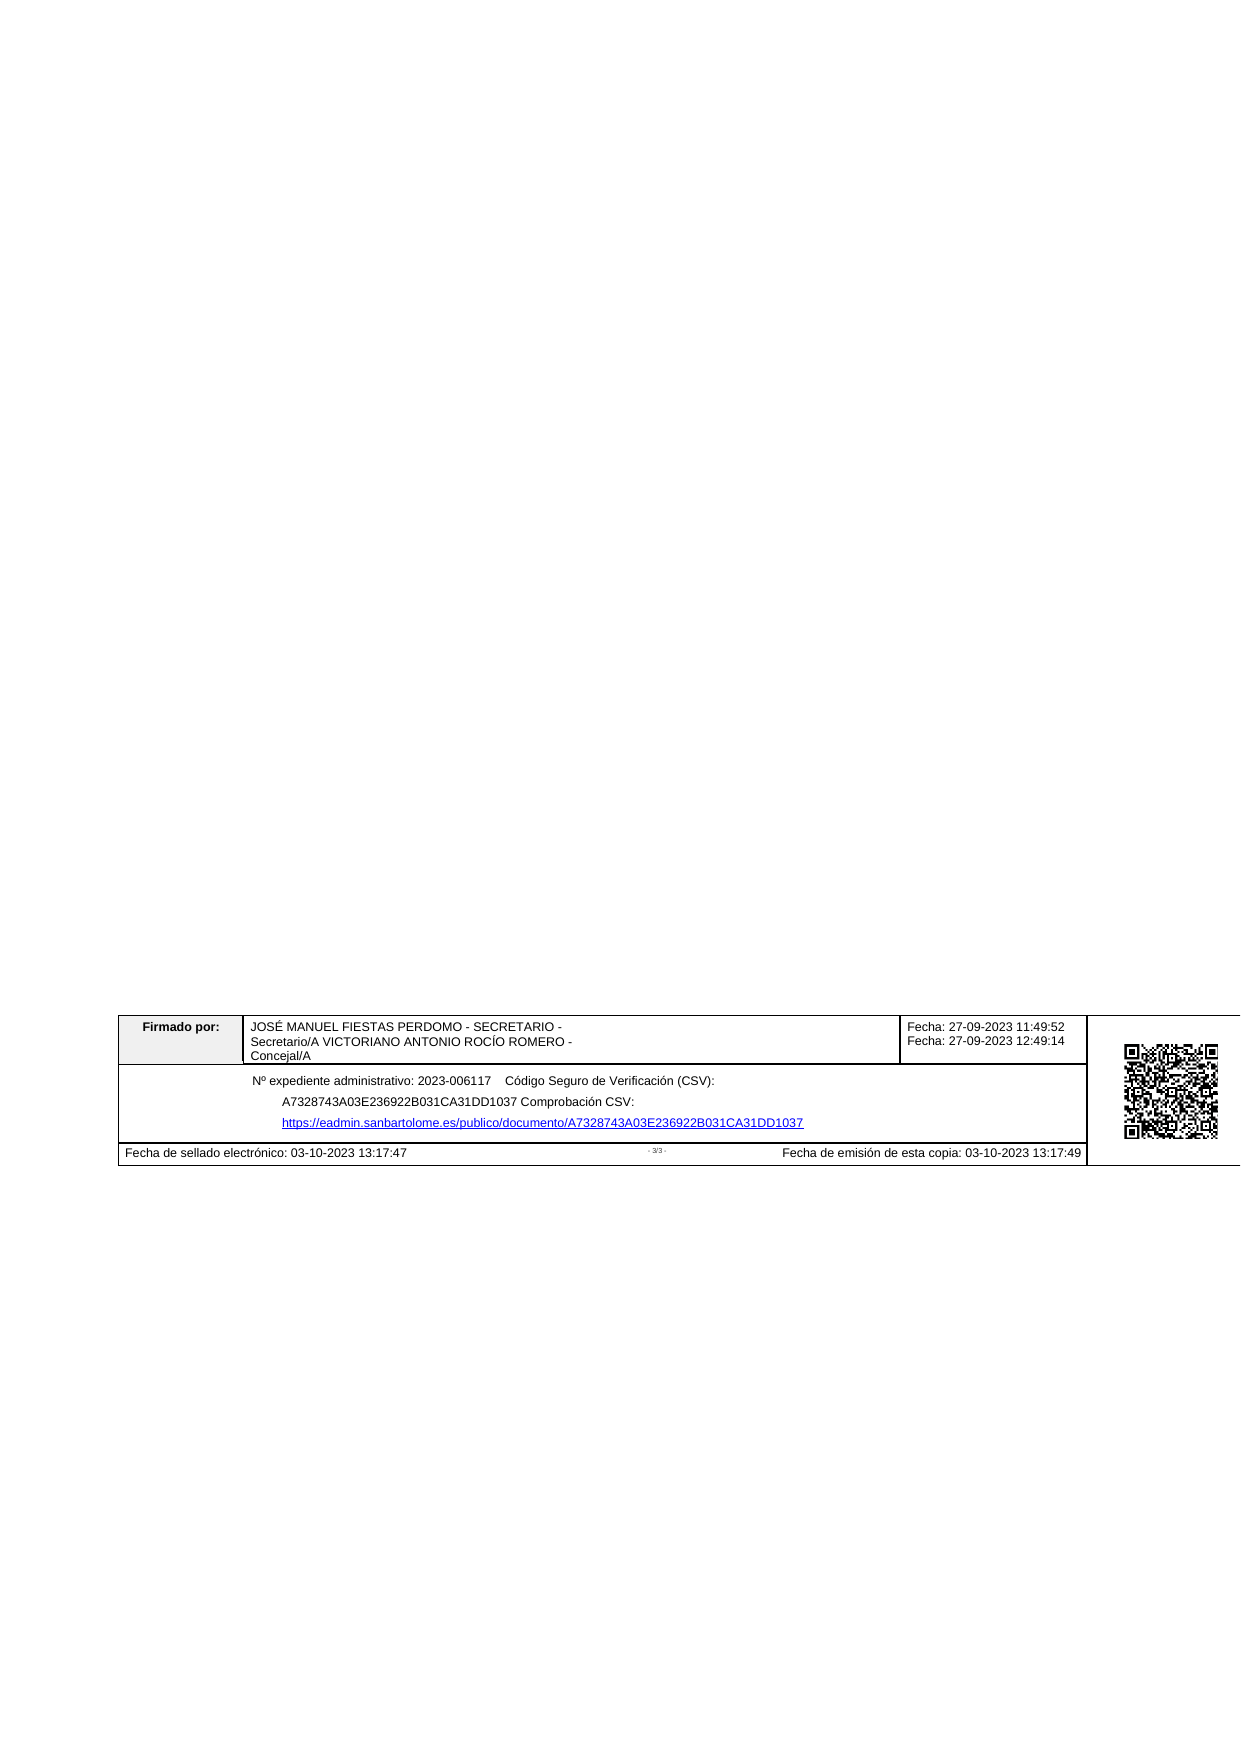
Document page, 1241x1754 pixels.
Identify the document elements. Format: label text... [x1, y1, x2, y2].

table_cell Nº expediente administrativo: 2023-006117 Código Seguro de Verificación (CSV): A7328743A03E236922B031CA31DD1037 Comprobación CSV: https://eadmin.sanbartolome.es/publico/documento/A7328743A03E236922B031CA31DD1037 [119, 1065, 1086, 1142]
table_header Fecha: 27-09-2023 11:49:52 Fecha: 27-09-2023 12:49:14 [901, 1016, 1086, 1063]
table_header [1088, 1016, 1240, 1165]
table_header Firmado por: [119, 1016, 242, 1061]
table_header JOSÉ MANUEL FIESTAS PERDOMO - SECRETARIO - Secretario/A VICTORIANO ANTONIO ROCÍO ROMERO - Concejal/A [244, 1016, 899, 1063]
table_cell Fecha de sellado electrónico: 03-10-2023 13:17:47 - 3/3 - Fecha de emisión de esta copia: 03-10-2023 13:17:49 [119, 1144, 1086, 1165]
